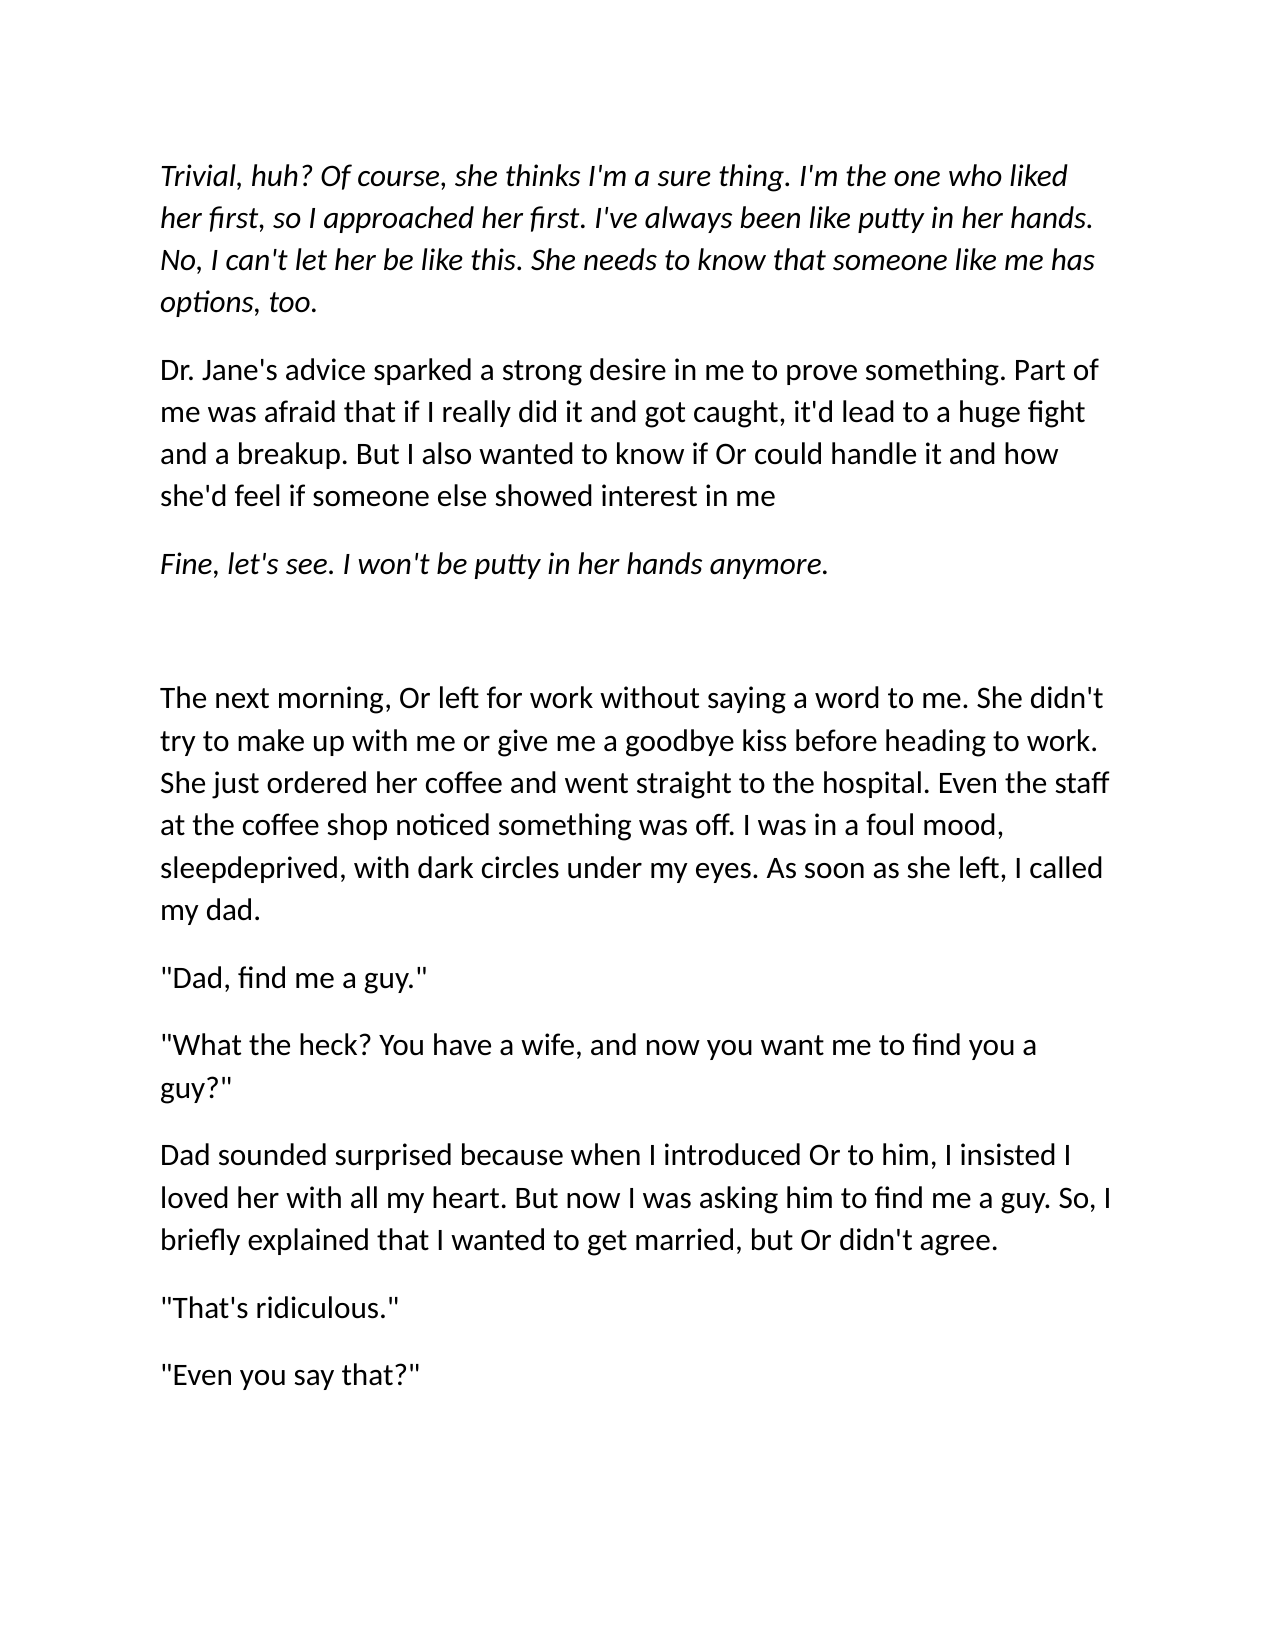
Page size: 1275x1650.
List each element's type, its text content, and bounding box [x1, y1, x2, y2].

text Dad sounded surprised because when I introduced Or to him, I insisted I loved her with all my heart. But now I was asking him to find me a guy. So, I briefly explained that I wanted to get married, but Or didn't agree. [160, 1135, 1113, 1258]
text The next morning, Or left for work without saying a word to me. She didn't try to make up with me or give me a goodbye kiss before heading to work. She just ordered her coffee and went straight to the hospital. Even the staff at the coffee shop noticed something was off. I was in a foul mood, sleepdeprived, with dark circles under my eyes. As soon as she left, I called my dad. [160, 678, 1113, 928]
text Trivial, huh? Of course, she thinks I'm a sure thing. I'm the one who liked her first, so I approached her first. I've always been like putty in her hands. No, I can't let her be like this. She needs to know that someone like me has options, too. [160, 156, 1113, 320]
text Dr. Jane's advice sparked a strong desire in me to prove something. Part of me was afraid that if I really did it and got caught, it'd lead to a huge fight and a breakup. But I also wanted to know if Or could handle it and how she'd feel if someone else showed interest in me [160, 350, 1113, 515]
text "That's ridiculous." [160, 1288, 1113, 1326]
text "What the heck? You have a wife, and now you want me to find you a guy?" [160, 1025, 1113, 1106]
text Fine, let's see. I won't be putty in her hands anymore. [160, 544, 1113, 582]
text "Even you say that?" [160, 1355, 1113, 1393]
text "Dad, find me a guy." [160, 958, 1113, 996]
